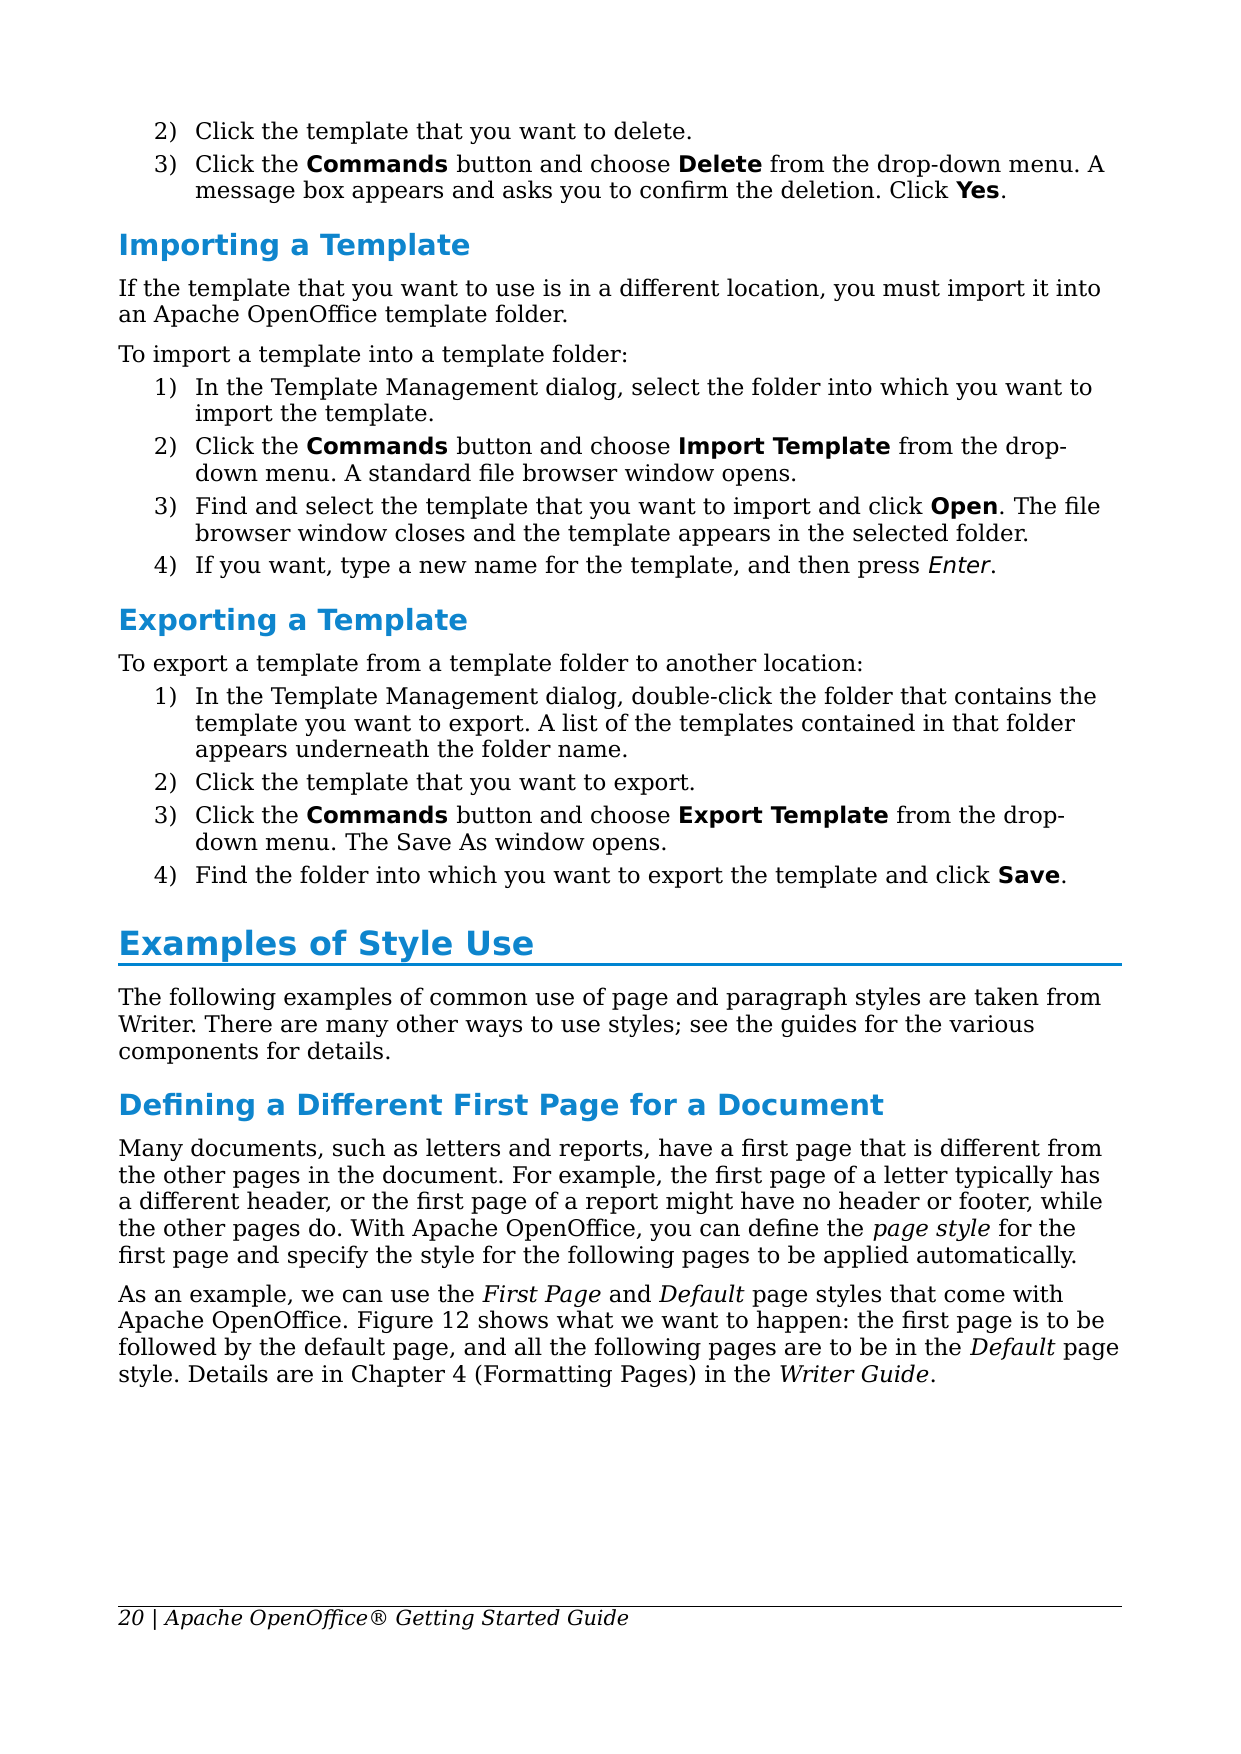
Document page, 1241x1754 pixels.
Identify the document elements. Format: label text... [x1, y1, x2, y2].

list If you want, type a new name for the template, and then press Enter. [177, 553, 1122, 579]
list To export a template from a template folder to another location: [118, 650, 1122, 677]
list Click the Commands button and choose Delete from the drop-down menu. A message box appears and asks you to confirm the deletion. Click Yes. [177, 151, 1122, 204]
text The following examples of common use of page and paragraph styles are taken from Writer. There are many other ways to use styles; see the guides for the various components for details. [118, 984, 1122, 1064]
subtitle Examples of Style Use [118, 925, 1122, 963]
list Find the folder into which you want to export the template and click Save. [177, 862, 1122, 888]
list Click the template that you want to export. [177, 769, 1122, 796]
subtitle Defining a Different First Page for a Document [118, 1089, 1122, 1123]
list In the Template Management dialog, select the folder into which you want to import the template. [177, 374, 1122, 427]
subtitle Exporting a Template [118, 604, 1122, 638]
list In the Template Management dialog, double-click the folder that contains the template you want to export. A list of the templates contained in that folder appears underneath the folder name. [177, 683, 1122, 763]
list Find and select the template that you want to import and click Open. The file browser window closes and the template appears in the selected folder. [177, 493, 1122, 546]
subtitle Importing a Template [118, 229, 1122, 263]
list To import a template into a template folder: [118, 341, 1122, 367]
list Click the template that you want to delete. [177, 118, 1122, 145]
text As an example, we can use the First Page and Default page styles that come with Apache OpenOffice. Figure 12 shows what we want to happen: the first page is to be followed by the default page, and all the following pages are to be in the Default page style. Details are in Chapter 4 (Formatting Pages) in the Writer Guide. [118, 1281, 1122, 1388]
text If the template that you want to use is in a different location, you must import it into an Apache OpenOffice template folder. [118, 275, 1122, 328]
text Many documents, such as letters and reports, have a first page that is different from the other pages in the document. For example, the first page of a letter typically has a different header, or the first page of a report might have no header or footer, while the other pages do. With Apache OpenOffice, you can define the page style for the first page and specify the style for the following pages to be applied automatically. [118, 1135, 1122, 1268]
list Click the Commands button and choose Export Template from the drop-down menu. The Save As window opens. [177, 802, 1122, 856]
list Click the Commands button and choose Import Template from the drop-down menu. A standard file browser window opens. [177, 433, 1122, 487]
